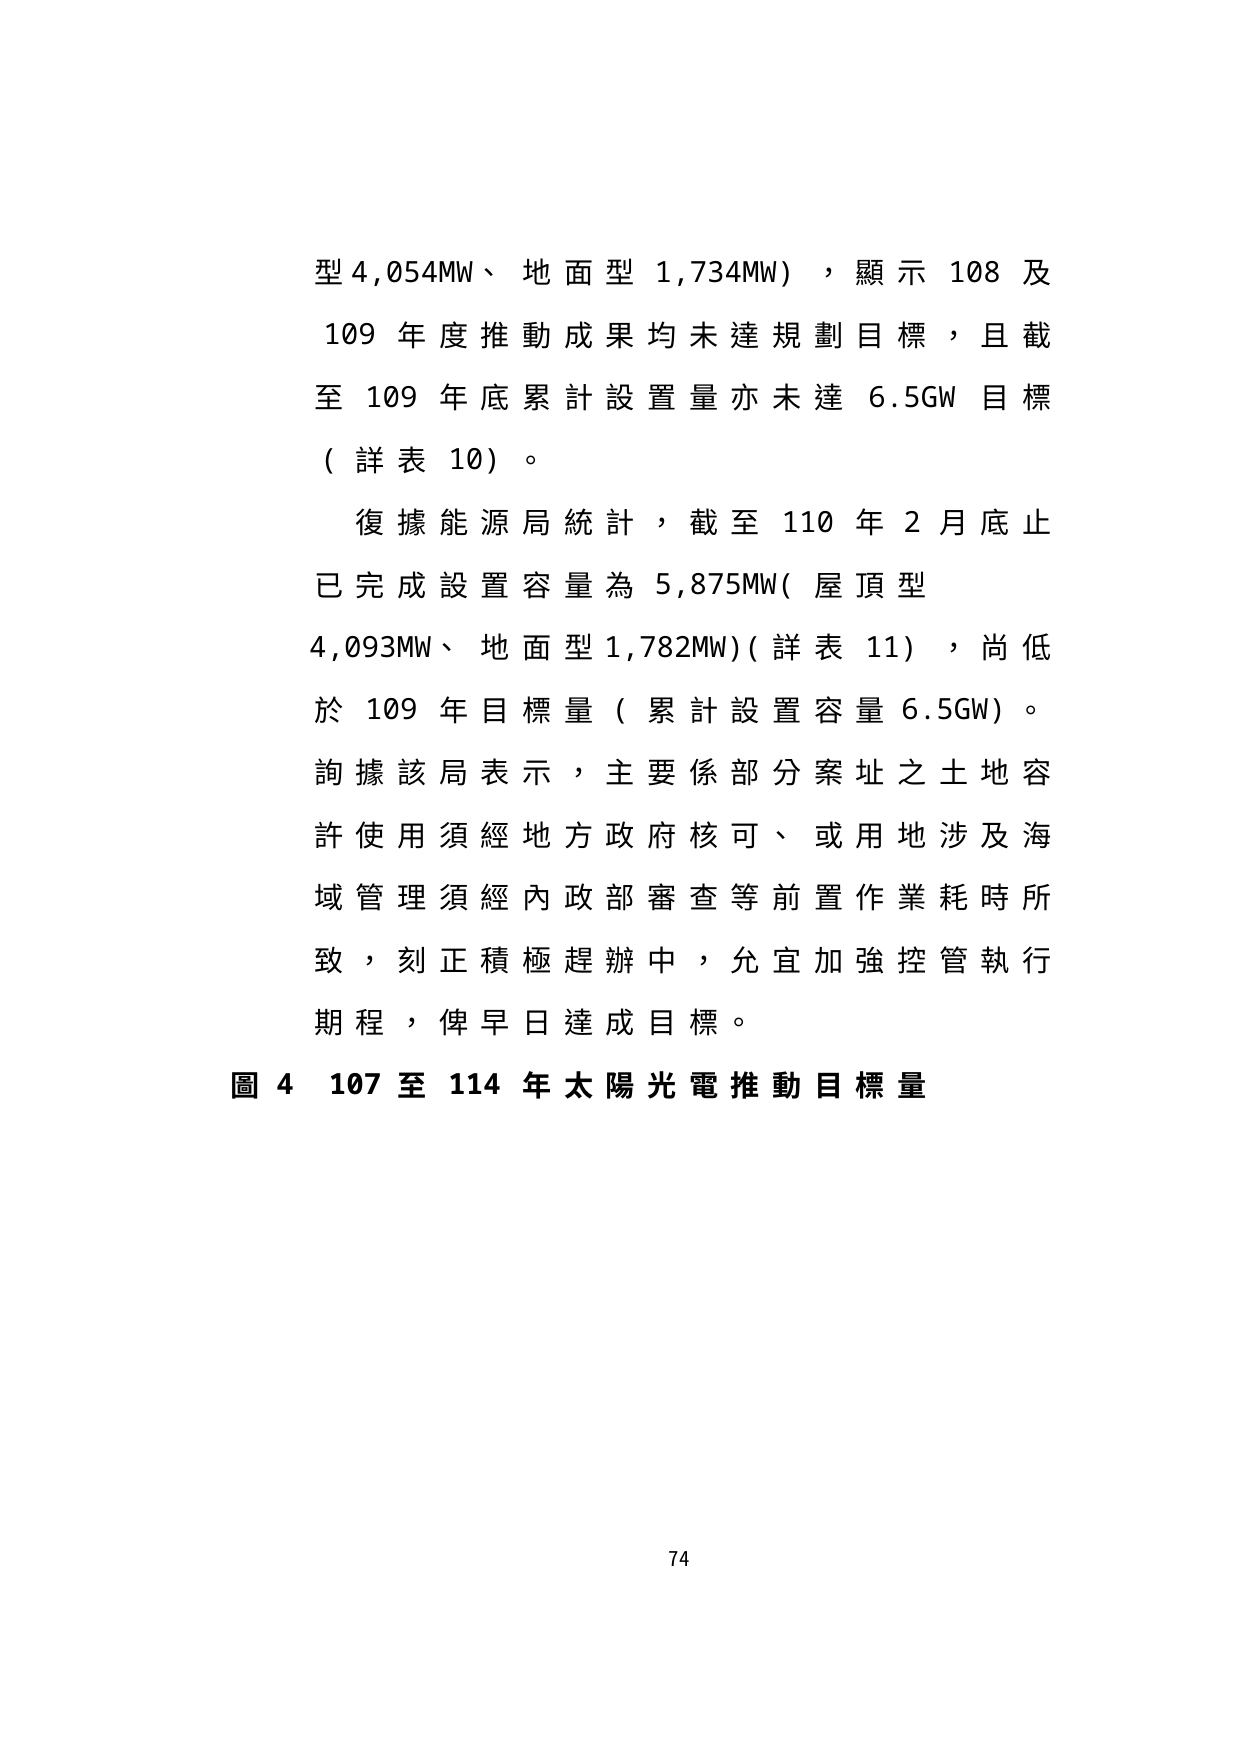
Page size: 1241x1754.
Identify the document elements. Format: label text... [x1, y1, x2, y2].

text 復據能源局統計，截至110年2月底止已完成設置容量為5,875MW(屋頂型4,093MW、地面型1,782MW)(詳表11)，尚低於109年目標量(累計設置容量6.5GW)。詢據該局表示，主要係部分案址之土地容許使用須經地方政府核可、或用地涉及海域管理須經內政部審查等前置作業耗時所致，刻正積極趕辦中，允宜加強控管執行期程，俾早日達成目標。 [271, 479, 1058, 1042]
text 圖4 107至114年太陽光電推動目標量 [184, 1042, 1058, 1104]
text 型4,054MW、地面型1,734MW)，顯示108及109年度推動成果均未達規劃目標，且截至109年底累計設置量亦未達6.5GW目標(詳表10)。 [271, 229, 1058, 479]
